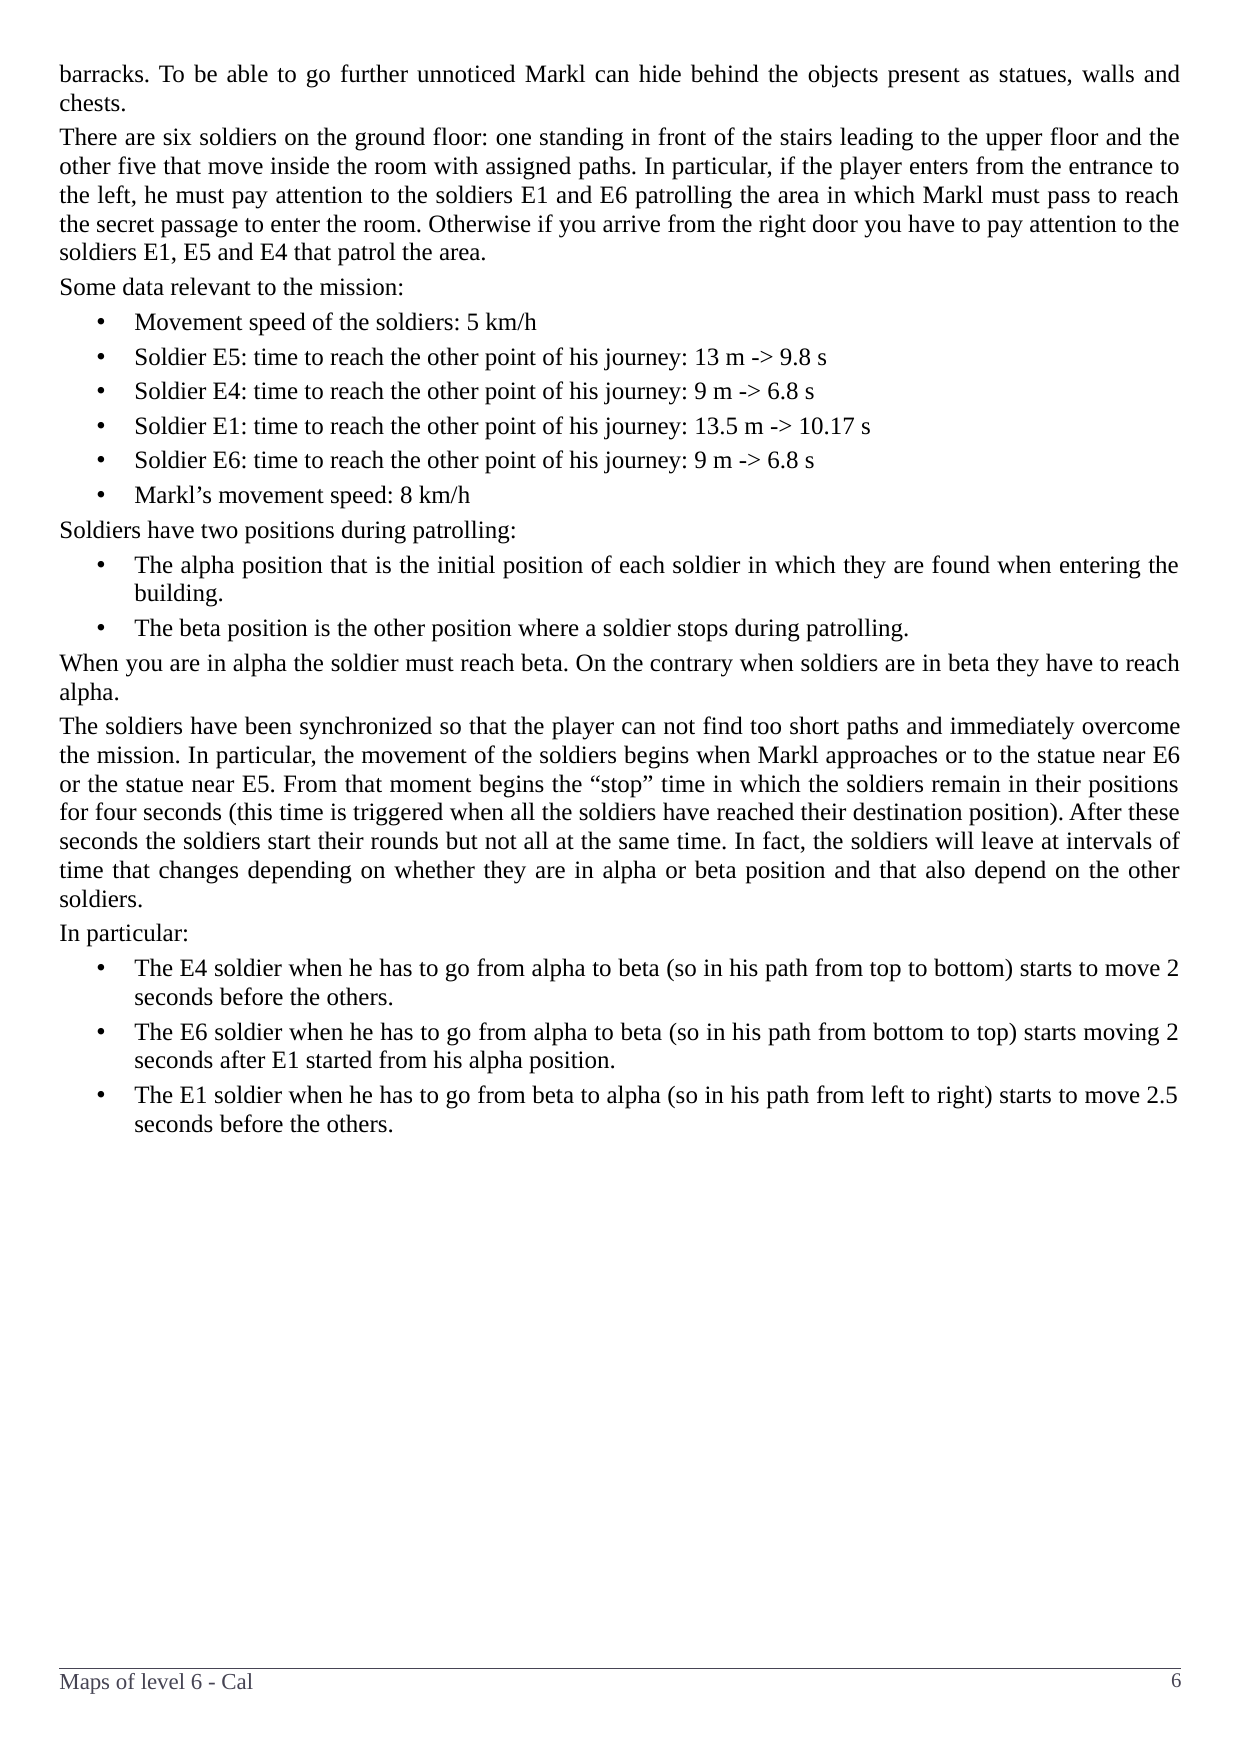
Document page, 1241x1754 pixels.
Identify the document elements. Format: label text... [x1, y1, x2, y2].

list The alpha position that is the initial position of each soldier in which they are found when entering the building. [97, 550, 1181, 607]
list Soldier E6: time to reach the other point of his journey: 9 m -> 6.8 s [97, 446, 1181, 474]
text barracks. To be able to go further unnoticed Markl can hide behind the objects present as statues, walls and chests. [59, 59, 1181, 117]
list Soldier E5: time to reach the other point of his journey: 13 m -> 9.8 s [97, 342, 1181, 370]
text Some data relevant to the mission: [59, 272, 1181, 301]
text Soldiers have two positions during patrolling: [59, 515, 1181, 544]
list Markl’s movement speed: 8 km/h [97, 480, 1181, 509]
text In particular: [59, 918, 1181, 947]
list Movement speed of the soldiers: 5 km/h [97, 307, 1181, 336]
text There are six soldiers on the ground floor: one standing in front of the stairs leading to the upper floor and the other five that move inside the room with assigned paths. In particular, if the player enters from the entrance to the left, he must pay attention to the soldiers E1 and E6 patrolling the area in which Markl must pass to reach the secret passage to enter the room. Otherwise if you arrive from the right door you have to pay attention to the soldiers E1, E5 and E4 that patrol the area. [59, 122, 1181, 266]
text When you are in alpha the soldier must reach beta. On the contrary when soldiers are in beta they have to reach alpha. [59, 648, 1181, 705]
list The E4 soldier when he has to go from alpha to beta (so in his path from top to bottom) starts to move 2 seconds before the others. [97, 953, 1181, 1011]
list The E6 soldier when he has to go from alpha to beta (so in his path from bottom to top) starts moving 2 seconds after E1 started from his alpha position. [97, 1017, 1181, 1074]
list The E1 soldier when he has to go from beta to alpha (so in his path from left to right) starts to move 2.5 seconds before the others. [97, 1080, 1181, 1137]
list Soldier E4: time to reach the other point of his journey: 9 m -> 6.8 s [97, 376, 1181, 405]
text The soldiers have been synchronized so that the player can not find too short paths and immediately overcome the mission. In particular, the movement of the soldiers begins when Markl approaches or to the statue near E6 or the statue near E5. From that moment begins the “stop” time in which the soldiers remain in their positions for four seconds (this time is triggered when all the soldiers have reached their destination position). After these seconds the soldiers start their rounds but not all at the same time. In fact, the soldiers will leave at intervals of time that changes depending on whether they are in alpha or beta position and that also depend on the other soldiers. [59, 711, 1181, 912]
list Soldier E1: time to reach the other point of his journey: 13.5 m -> 10.17 s [97, 411, 1181, 440]
list The beta position is the other position where a soldier stops during patrolling. [97, 613, 1181, 642]
